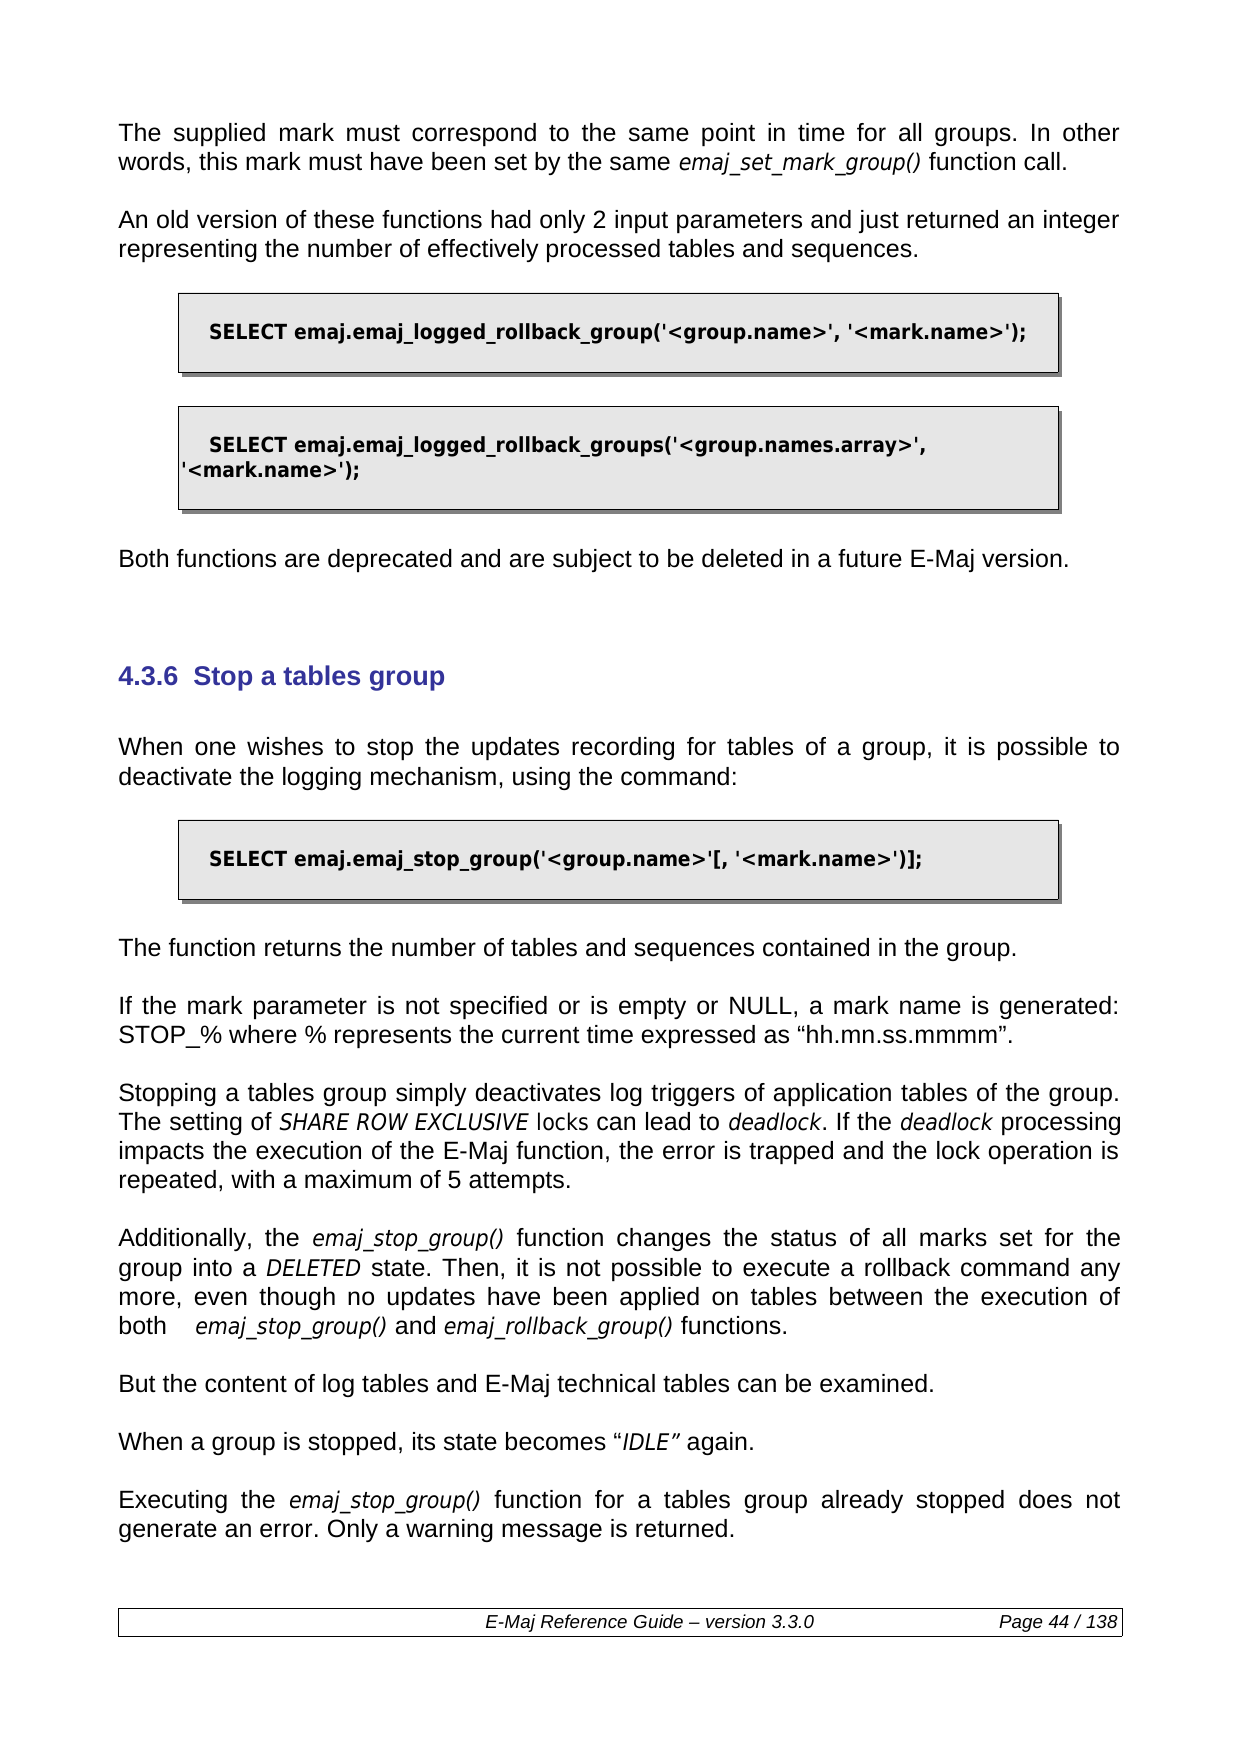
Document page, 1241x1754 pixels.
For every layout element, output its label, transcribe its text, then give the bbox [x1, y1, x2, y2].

text The supplied mark must correspond to the same point in time for all groups. In other words, this mark must have been set by the same emaj_set_mark_group() function call. [118, 118, 1122, 176]
text Both functions are deprecated and are subject to be deleted in a future E-Maj version. [118, 543, 1122, 572]
subtitle Stop a tables group [118, 660, 1122, 691]
text But the content of log tables and E-Maj technical tables can be examined. [118, 1369, 1122, 1398]
text When a group is stopped, its state becomes “IDLE” again. [118, 1427, 1122, 1456]
text SELECT emaj.emaj_stop_group('<group.name>'[, '<mark.name>')]; [179, 844, 1058, 868]
text Additionally, the emaj_stop_group() function changes the status of all marks set for the group into a DELETED state. Then, it is not possible to execute a rollback command any more, even though no updates have been applied on tables between the execution of both emaj_stop_group() and emaj_rollback_group() functions. [118, 1223, 1122, 1339]
text The function returns the number of tables and sequences contained in the group. [118, 933, 1122, 962]
text Executing the emaj_stop_group() function for a tables group already stopped does not generate an error. Only a warning message is returned. [118, 1485, 1122, 1543]
text An old version of these functions had only 2 input parameters and just returned an integer representing the number of effectively processed tables and sequences. [118, 205, 1122, 263]
text Stopping a tables group simply deactivates log triggers of application tables of the group. The setting of SHARE ROW EXCLUSIVE locks can lead to deadlock. If the deadlock processing impacts the execution of the E-Maj function, the error is trapped and the lock operation is repeated, with a maximum of 5 attempts. [118, 1078, 1122, 1194]
text SELECT emaj.emaj_logged_rollback_groups('<group.names.array>', '<mark.name>'); [179, 430, 1058, 479]
text SELECT emaj.emaj_logged_rollback_group('<group.name>', '<mark.name>'); [179, 317, 1058, 341]
text If the mark parameter is not specified or is empty or NULL, a mark name is generated: STOP_% where % represents the current time expressed as “hh.mn.ss.mmmm”. [118, 991, 1122, 1049]
text When one wishes to stop the updates recording for tables of a group, it is possible to deactivate the logging mechanism, using the command: [118, 732, 1122, 790]
